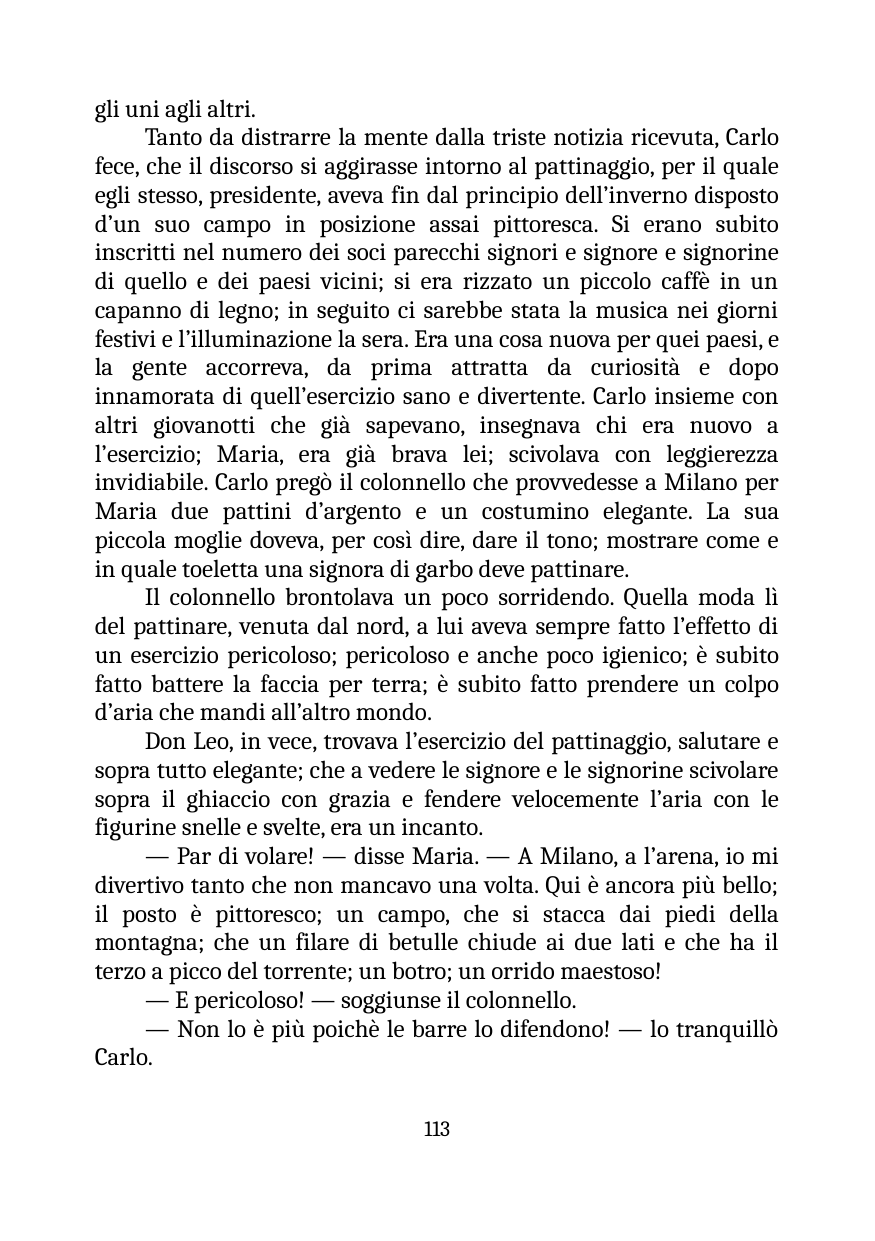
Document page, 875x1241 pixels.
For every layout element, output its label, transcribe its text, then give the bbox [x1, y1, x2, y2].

text — Par di volare! — disse Maria. — A Milano, a l’arena, io mi divertivo tanto che non mancavo una volta. Qui è ancora più bello; il posto è pittoresco; un campo, che si stacca dai piedi della montagna; che un filare di betulle chiude ai due lati e che ha il terzo a picco del torrente; un botro; un orrido maestoso! [94, 842, 779, 986]
text Don Leo, in vece, trovava l’esercizio del pattinaggio, salutare e sopra tutto elegante; che a vedere le signore e le signorine scivolare sopra il ghiaccio con grazia e fendere velocemente l’aria con le figurine snelle e svelte, era un incanto. [94, 727, 779, 842]
text Il colonnello brontolava un poco sorridendo. Quella moda lì del pattinare, venuta dal nord, a lui aveva sempre fatto l’effetto di un esercizio pericoloso; pericoloso e anche poco igienico; è subito fatto battere la faccia per terra; è subito fatto prendere un colpo d’aria che mandi all’altro mondo. [94, 583, 779, 727]
text — Non lo è più poichè le barre lo difendono! — lo tranquillò Carlo. [94, 1014, 779, 1072]
text — E pericoloso! — soggiunse il colonnello. [94, 986, 779, 1014]
text Tanto da distrarre la mente dalla triste notizia ricevuta, Carlo fece, che il discorso si aggirasse intorno al pattinaggio, per il quale egli stesso, presidente, aveva fin dal principio dell’inverno disposto d’un suo campo in posizione assai pittoresca. Si erano subito inscritti nel numero dei soci parecchi signori e signore e signorine di quello e dei paesi vicini; si era rizzato un piccolo caffè in un capanno di legno; in seguito ci sarebbe stata la musica nei giorni festivi e l’illuminazione la sera. Era una cosa nuova per quei paesi, e la gente accorreva, da prima attratta da curiosità e dopo innamorata di quell’esercizio sano e divertente. Carlo insieme con altri giovanotti che già sapevano, insegnava chi era nuovo a l’esercizio; Maria, era già brava lei; scivolava con leggierezza invidiabile. Carlo pregò il colonnello che provvedesse a Milano per Maria due pattini d’argento e un costumino elegante. La sua piccola moglie doveva, per così dire, dare il tono; mostrare come e in quale toeletta una signora di garbo deve pattinare. [94, 123, 779, 583]
text gli uni agli altri. [94, 94, 779, 123]
